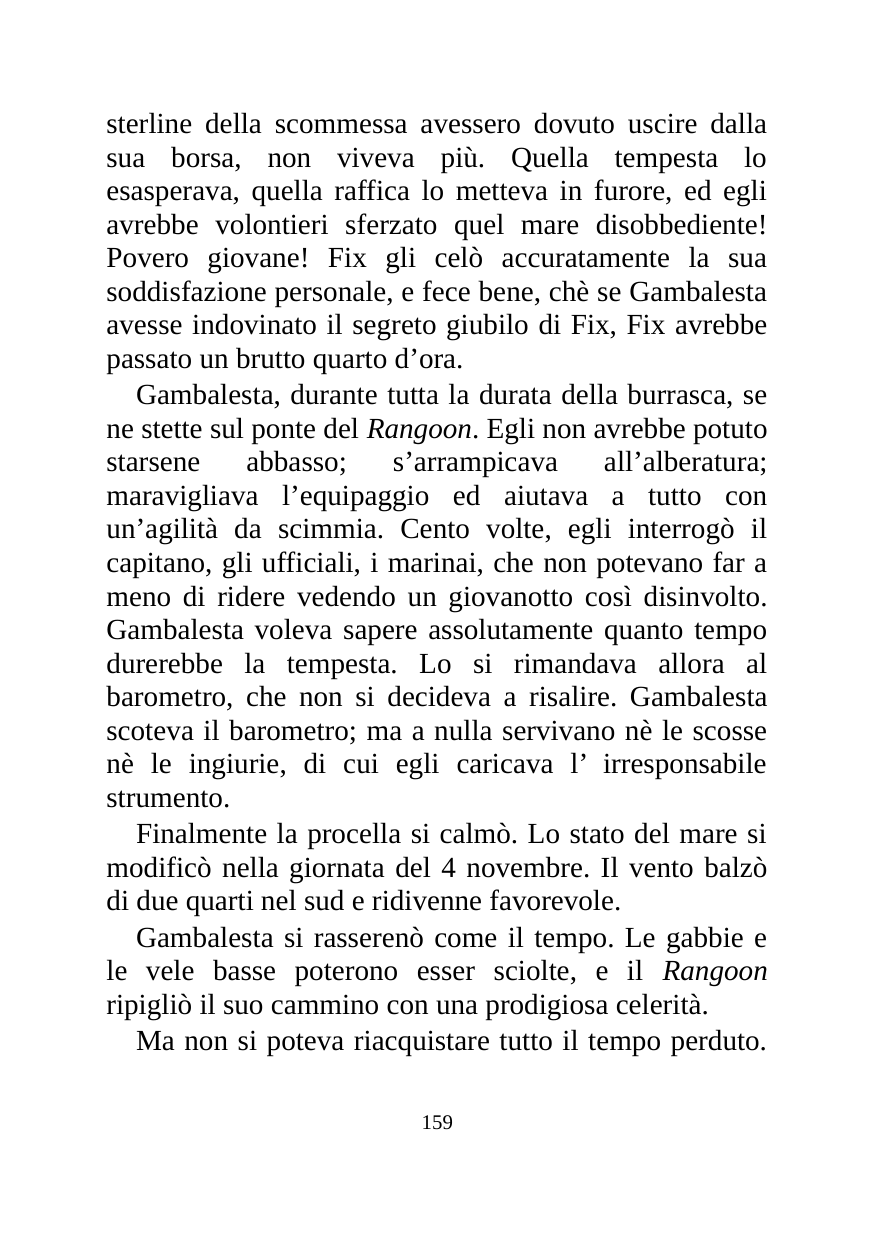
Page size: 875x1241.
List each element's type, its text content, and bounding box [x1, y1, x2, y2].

text Gambalesta, durante tutta la durata della burrasca, se ne stette sul ponte del Rangoon. Egli non avrebbe potuto starsene abbasso; s’arrampicava all’alberatura; maravigliava l’equipaggio ed aiutava a tutto con un’agilità da scimmia. Cento volte, egli interrogò il capitano, gli ufficiali, i marinai, che non potevano far a meno di ridere vedendo un giovanotto così disinvolto. Gambalesta voleva sapere assolutamente quanto tempo durerebbe la tempesta. Lo si rimandava allora al barometro, che non si decideva a risalire. Gambalesta scoteva il barometro; ma a nulla servivano nè le scosse nè le ingiurie, di cui egli caricava l’ irresponsabile strumento. [106, 377, 768, 813]
text sterline della scommessa avessero dovuto uscire dalla sua borsa, non viveva più. Quella tempesta lo esasperava, quella raffica lo metteva in furore, ed egli avrebbe volontieri sferzato quel mare disobbediente! Povero giovane! Fix gli celò accuratamente la sua soddisfazione personale, e fece bene, chè se Gambalesta avesse indovinato il segreto giubilo di Fix, Fix avrebbe passato un brutto quarto d’ora. [106, 106, 768, 374]
text Gambalesta si rasserenò come il tempo. Le gabbie e le vele basse poterono esser sciolte, e il Rangoon ripigliò il suo cammino con una prodigiosa celerità. [106, 920, 768, 1021]
text Ma non si poteva riacquistare tutto il tempo perduto. [106, 1023, 768, 1057]
text Finalmente la procella si calmò. Lo stato del mare si modificò nella giornata del 4 novembre. Il vento balzò di due quarti nel sud e ridivenne favorevole. [106, 816, 768, 917]
